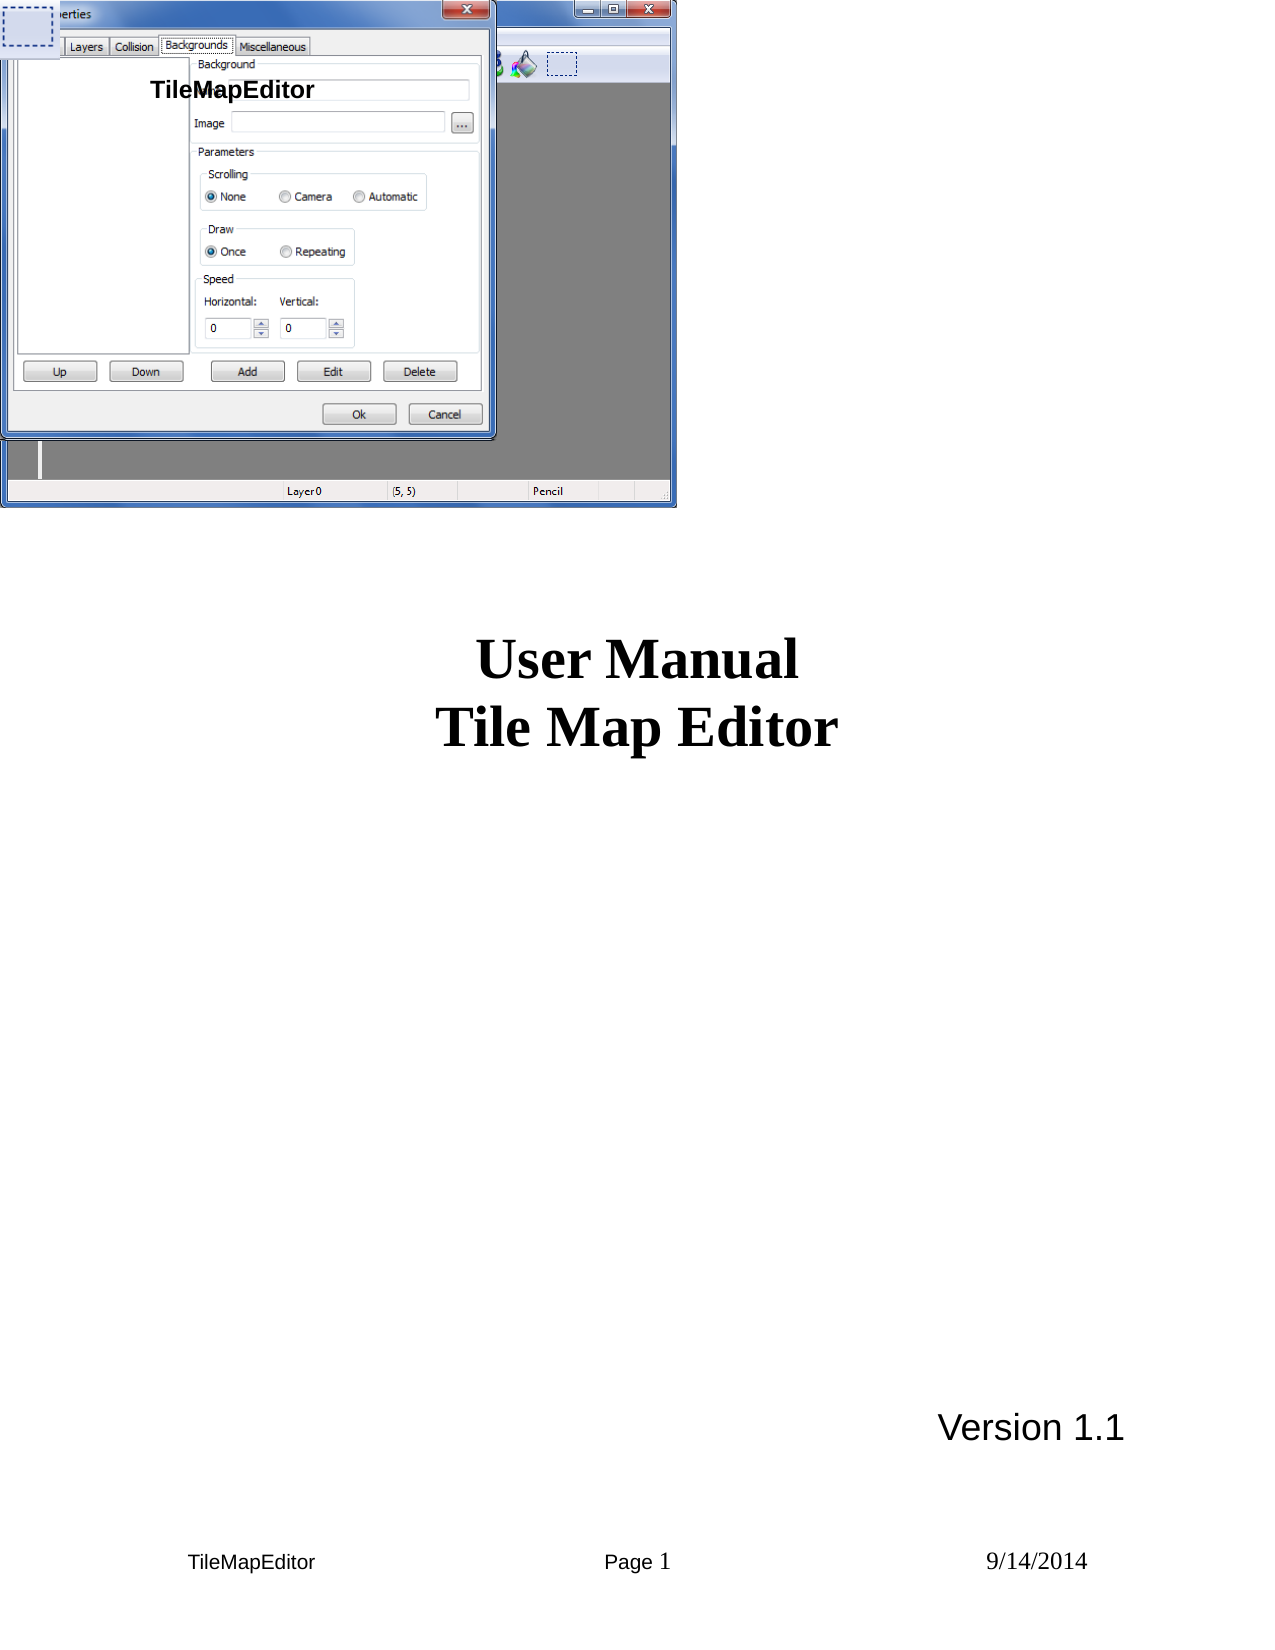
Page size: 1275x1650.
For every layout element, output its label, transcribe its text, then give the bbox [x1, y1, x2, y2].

text User Manual [150, 624, 1125, 691]
text Tile Map Editor [150, 691, 1125, 758]
text Version 1.1 [150, 1405, 1125, 1448]
picture [0, 0, 677, 508]
